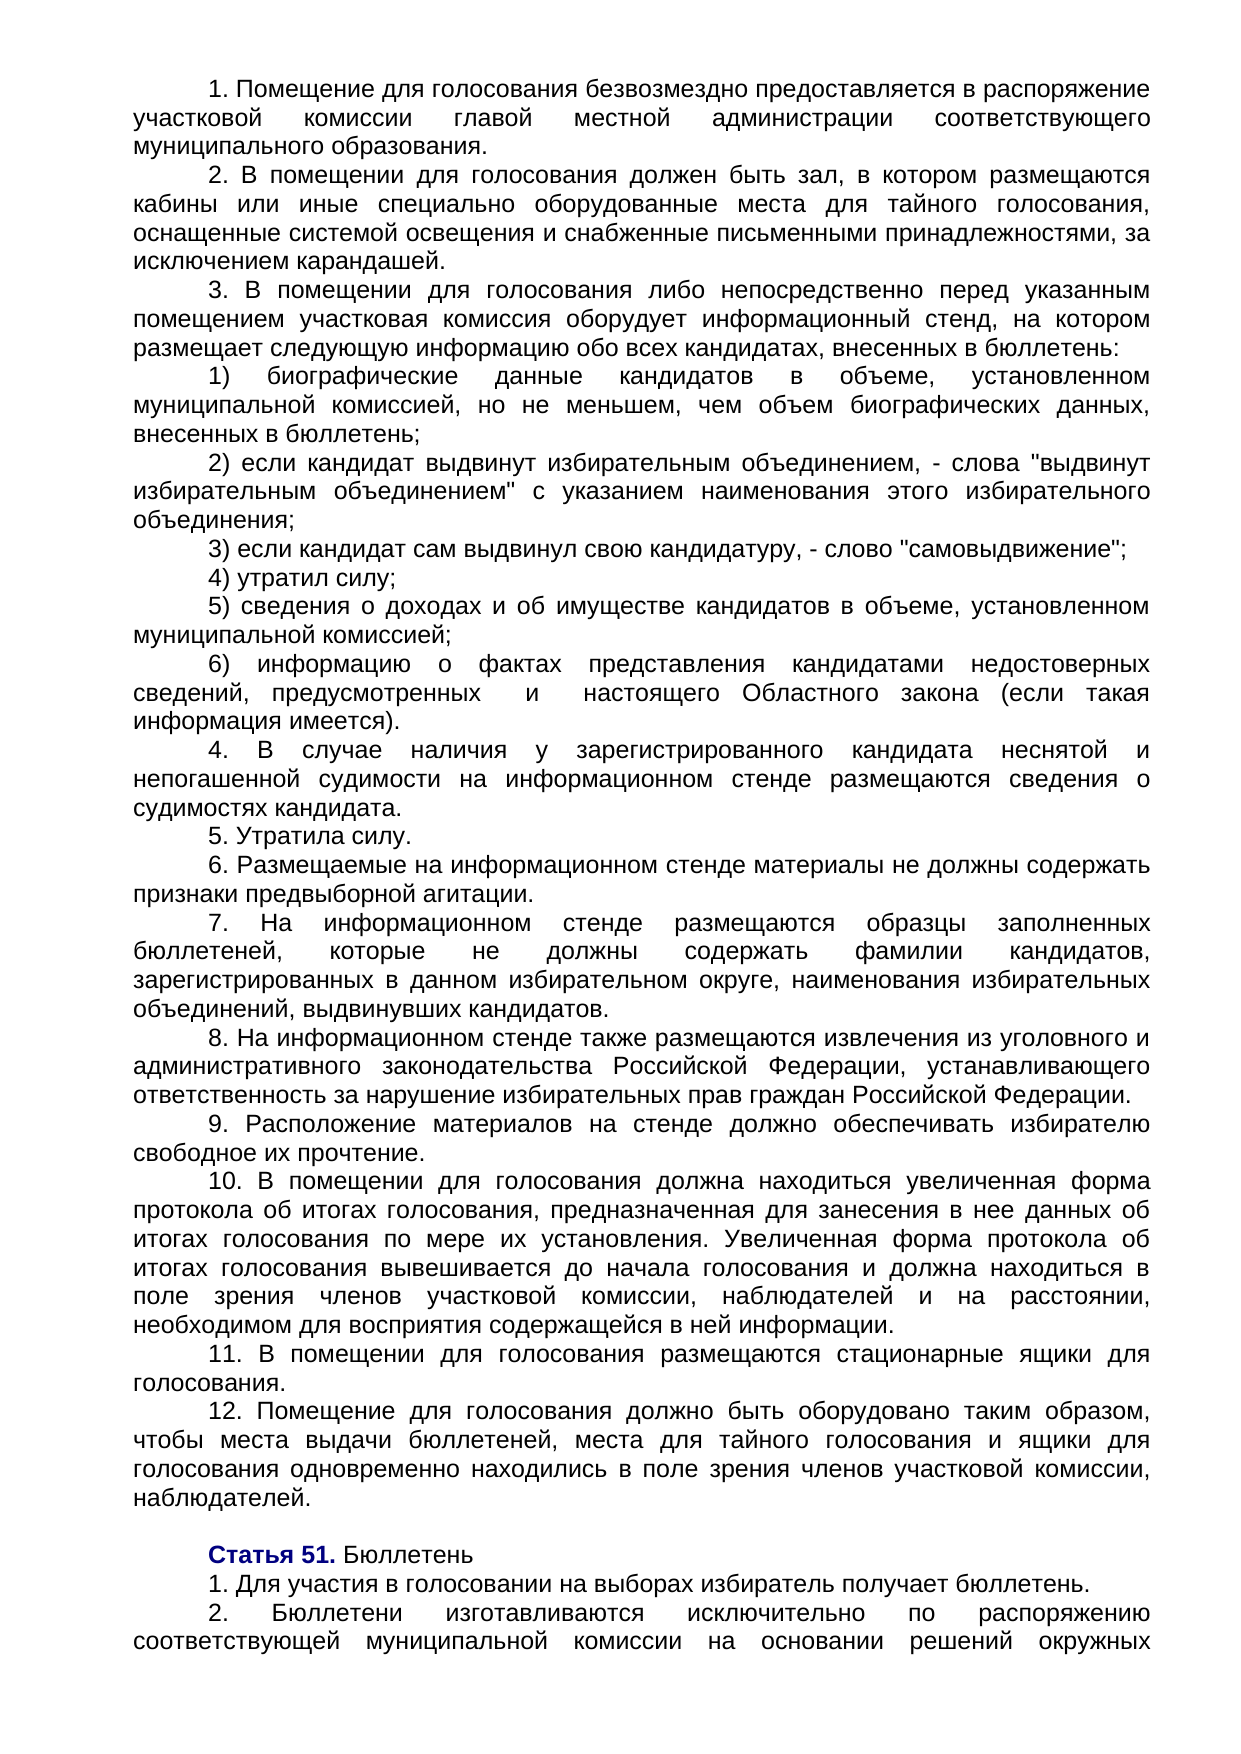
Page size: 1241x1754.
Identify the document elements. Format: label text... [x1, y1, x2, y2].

text 1) биографические данные кандидатов в объеме, установленном муниципальной комиссией, но не меньшем, чем объем биографических данных, внесенных в бюллетень; [133, 361, 1152, 448]
text 2) если кандидат выдвинут избирательным объединением, - слова "выдвинут избирательным объединением" с указанием наименования этого избирательного объединения; [133, 448, 1152, 534]
text 1. Для участия в голосовании на выборах избиратель получает бюллетень. [133, 1569, 1152, 1598]
text 5) сведения о доходах и об имуществе кандидатов в объеме, установленном муниципальной комиссией; [133, 591, 1152, 649]
text 7. На информационном стенде размещаются образцы заполненных бюллетеней, которые не должны содержать фамилии кандидатов, зарегистрированных в данном избирательном округе, наименования избирательных объединений, выдвинувших кандидатов. [133, 908, 1152, 1023]
text 2. Бюллетени изготавливаются исключительно по распоряжению соответствующей муниципальной комиссии на основании решений окружных [133, 1598, 1152, 1655]
text 1. Помещение для голосования безвозмездно предоставляется в распоряжение участковой комиссии главой местной администрации соответствующего муниципального образования. [133, 74, 1152, 160]
text 8. На информационном стенде также размещаются извлечения из уголовного и административного законодательства Российской Федерации, устанавливающего ответственность за нарушение избирательных прав граждан Российской Федерации. [133, 1023, 1152, 1109]
text Статья 51. Бюллетень [208, 1540, 1152, 1569]
text 6. Размещаемые на информационном стенде материалы не должны содержать признаки предвыборной агитации. [133, 850, 1152, 908]
text 12. Помещение для голосования должно быть оборудовано таким образом, чтобы места выдачи бюллетеней, места для тайного голосования и ящики для голосования одновременно находились в поле зрения членов участковой комиссии, наблюдателей. [133, 1396, 1152, 1511]
text 10. В помещении для голосования должна находиться увеличенная форма протокола об итогах голосования, предназначенная для занесения в нее данных об итогах голосования по мере их установления. Увеличенная форма протокола об итогах голосования вывешивается до начала голосования и должна находиться в поле зрения членов участковой комиссии, наблюдателей и на расстоянии, необходимом для восприятия содержащейся в ней информации. [133, 1166, 1152, 1339]
text 4) утратил силу; [133, 563, 1152, 591]
text 3. В помещении для голосования либо непосредственно перед указанным помещением участковая комиссия оборудует информационный стенд, на котором размещает следующую информацию обо всех кандидатах, внесенных в бюллетень: [133, 275, 1152, 361]
text 6) информацию о фактах представления кандидатами недостоверных сведений, предусмотренных и настоящего Областного закона (если такая информация имеется). [133, 649, 1152, 735]
text 5. Утратила силу. [133, 821, 1152, 850]
text 9. Расположение материалов на стенде должно обеспечивать избирателю свободное их прочтение. [133, 1109, 1152, 1166]
text 11. В помещении для голосования размещаются стационарные ящики для голосования. [133, 1339, 1152, 1396]
text 2. В помещении для голосования должен быть зал, в котором размещаются кабины или иные специально оборудованные места для тайного голосования, оснащенные системой освещения и снабженные письменными принадлежностями, за исключением карандашей. [133, 160, 1152, 275]
text 3) если кандидат сам выдвинул свою кандидатуру, - слово "самовыдвижение"; [133, 534, 1152, 563]
text 4. В случае наличия у зарегистрированного кандидата неснятой и непогашенной судимости на информационном стенде размещаются сведения о судимостях кандидата. [133, 735, 1152, 821]
